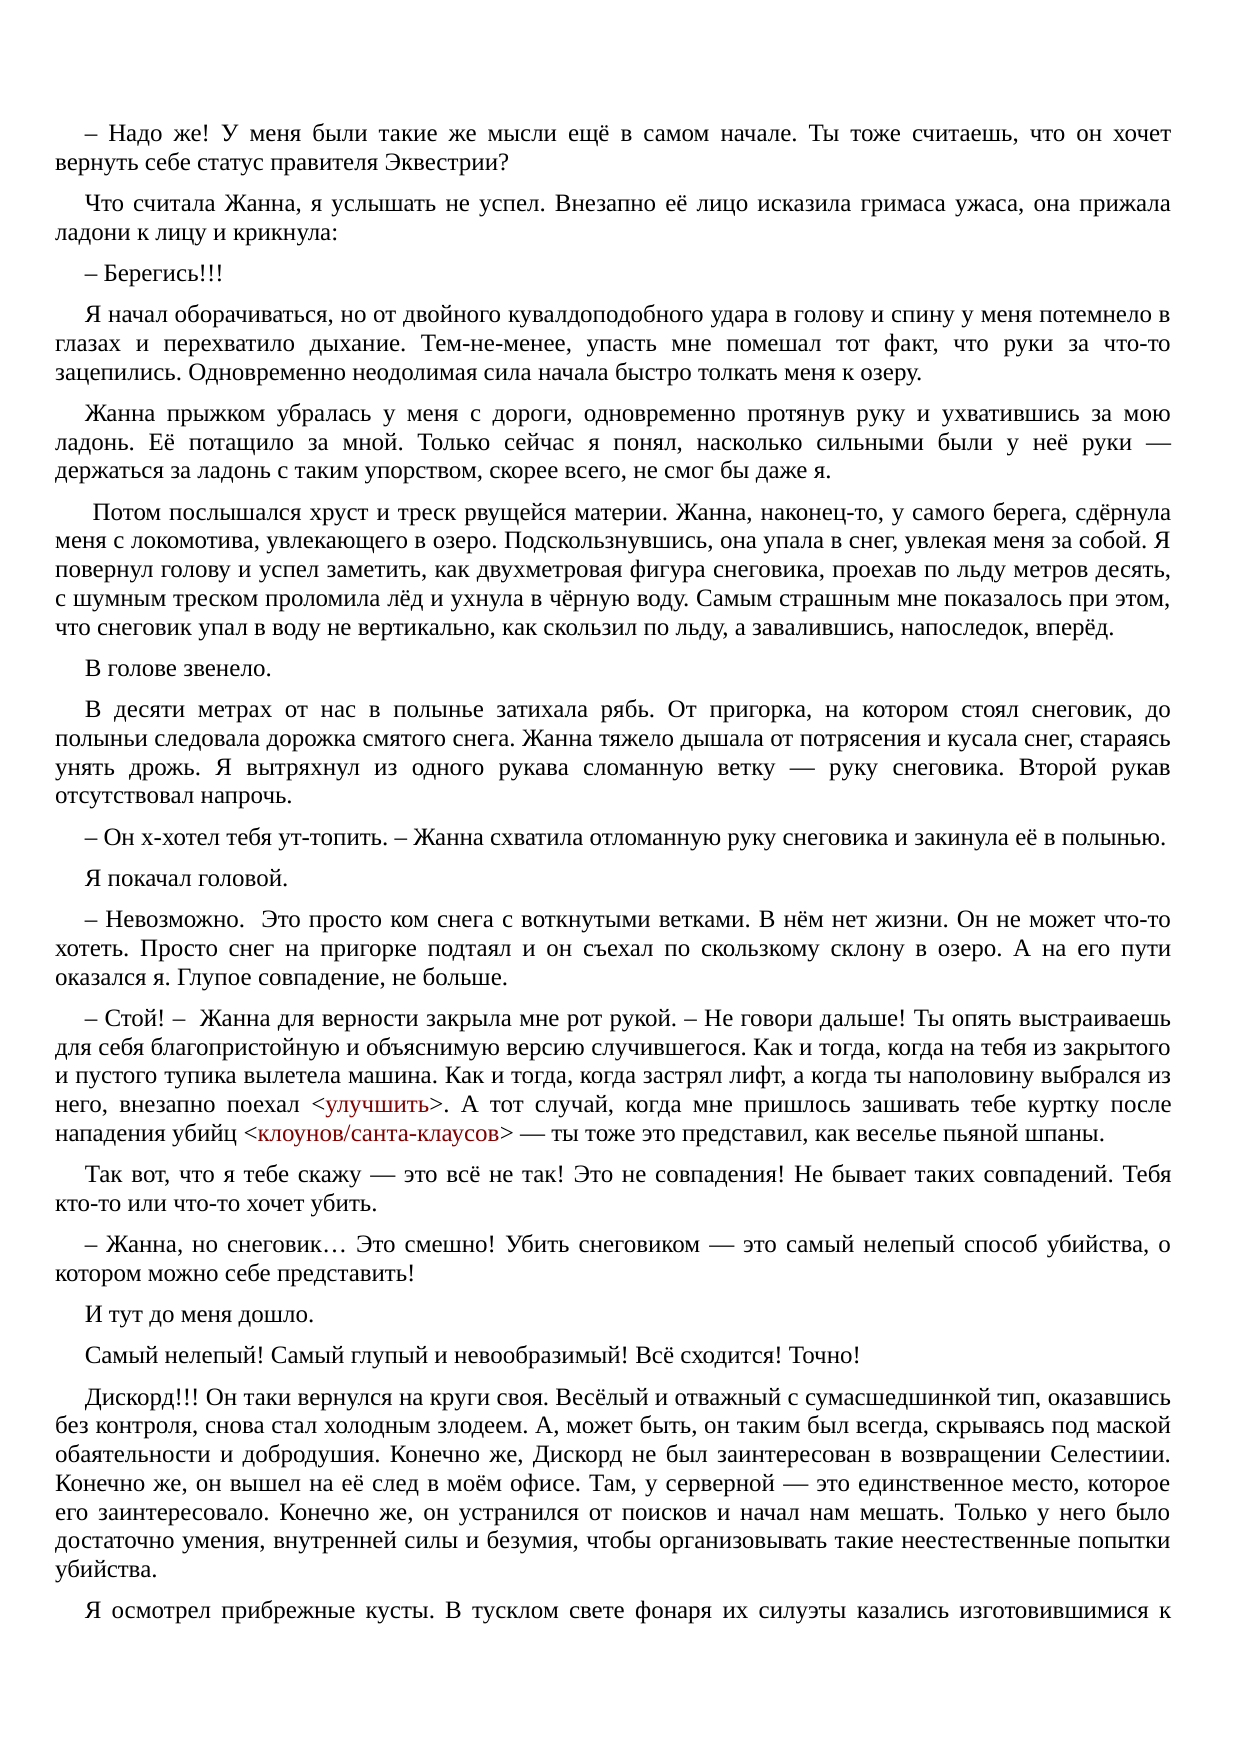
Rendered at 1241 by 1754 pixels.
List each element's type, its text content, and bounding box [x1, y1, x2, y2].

text Жанна прыжком убралась у меня с дороги, одновременно протянув руку и ухватившись за мою ладонь. Её потащило за мной. Только сейчас я понял, насколько сильными были у неё руки — держаться за ладонь с таким упорством, скорее всего, не смог бы даже я. [55, 398, 1172, 484]
text – Стой! – Жанна для верности закрыла мне рот рукой. – Не говори дальше! Ты опять выстраиваешь для себя благопристойную и объяснимую версию случившегося. Как и тогда, когда на тебя из закрытого и пустого тупика вылетела машина. Как и тогда, когда застрял лифт, а когда ты наполовину выбрался из него, внезапно поехал <улучшить>. А тот случай, когда мне пришлось зашивать тебе куртку после нападения убийц <клоунов/санта-клаусов> — ты тоже это представил, как веселье пьяной шпаны. [55, 1003, 1172, 1147]
text Самый нелепый! Самый глупый и невообразимый! Всё сходится! Точно! [55, 1341, 1172, 1369]
text – Жанна, но снеговик… Это смешно! Убить снеговиком — это самый нелепый способ убийства, о котором можно себе представить! [55, 1229, 1172, 1287]
text – Он х-хотел тебя ут-топить. – Жанна схватила отломанную руку снеговика и закинула её в полынью. [55, 822, 1172, 851]
text – Надо же! У меня были такие же мысли ещё в самом начале. Ты тоже считаешь, что он хочет вернуть себе статус правителя Эквестрии? [55, 118, 1172, 176]
text В голове звенело. [55, 653, 1172, 682]
text В десяти метрах от нас в полынье затихала рябь. От пригорка, на котором стоял снеговик, до полыньи следовала дорожка смятого снега. Жанна тяжело дышала от потрясения и кусала снег, стараясь унять дрожь. Я вытряхнул из одного рукава сломанную ветку — руку снеговика. Второй рукав отсутствовал напрочь. [55, 694, 1172, 809]
text – Невозможно. Это просто ком снега с воткнутыми ветками. В нём нет жизни. Он не может что-то хотеть. Просто снег на пригорке подтаял и он съехал по скользкому склону в озеро. А на его пути оказался я. Глупое совпадение, не больше. [55, 904, 1172, 991]
text Я начал оборачиваться, но от двойного кувалдоподобного удара в голову и спину у меня потемнело в глазах и перехватило дыхание. Тем-не-менее, упасть мне помешал тот факт, что руки за что-то зацепились. Одновременно неодолимая сила начала быстро толкать меня к озеру. [55, 299, 1172, 386]
text – Берегись!!! [55, 258, 1172, 287]
text Я осмотрел прибрежные кусты. В тусклом свете фонаря их силуэты казались изготовившимися к [55, 1596, 1172, 1624]
text Потом послышался хруст и треск рвущейся материи. Жанна, наконец-то, у самого берега, сдёрнула меня с локомотива, увлекающего в озеро. Подскользнувшись, она упала в снег, увлекая меня за собой. Я повернул голову и успел заметить, как двухметровая фигура снеговика, проехав по льду метров десять, с шумным треском проломила лёд и ухнула в чёрную воду. Самым страшным мне показалось при этом, что снеговик упал в воду не вертикально, как скользил по льду, а завалившись, напоследок, вперёд. [55, 497, 1172, 641]
text И тут до меня дошло. [55, 1299, 1172, 1328]
text Дискорд!!! Он таки вернулся на круги своя. Весёлый и отважный с сумасшедшинкой тип, оказавшись без контроля, снова стал холодным злодеем. А, может быть, он таким был всегда, скрываясь под маской обаятельности и добродушия. Конечно же, Дискорд не был заинтересован в возвращении Селестиии. Конечно же, он вышел на её след в моём офисе. Там, у серверной — это единственное место, которое его заинтересовало. Конечно же, он устранился от поисков и начал нам мешать. Только у него было достаточно умения, внутренней силы и безумия, чтобы организовывать такие неестественные попытки убийства. [55, 1382, 1172, 1583]
text Что считала Жанна, я услышать не успел. Внезапно её лицо исказила гримаса ужаса, она прижала ладони к лицу и крикнула: [55, 188, 1172, 246]
text Так вот, что я тебе скажу — это всё не так! Это не совпадения! Не бывает таких совпадений. Тебя кто-то или что-то хочет убить. [55, 1159, 1172, 1217]
text Я покачал головой. [55, 863, 1172, 892]
